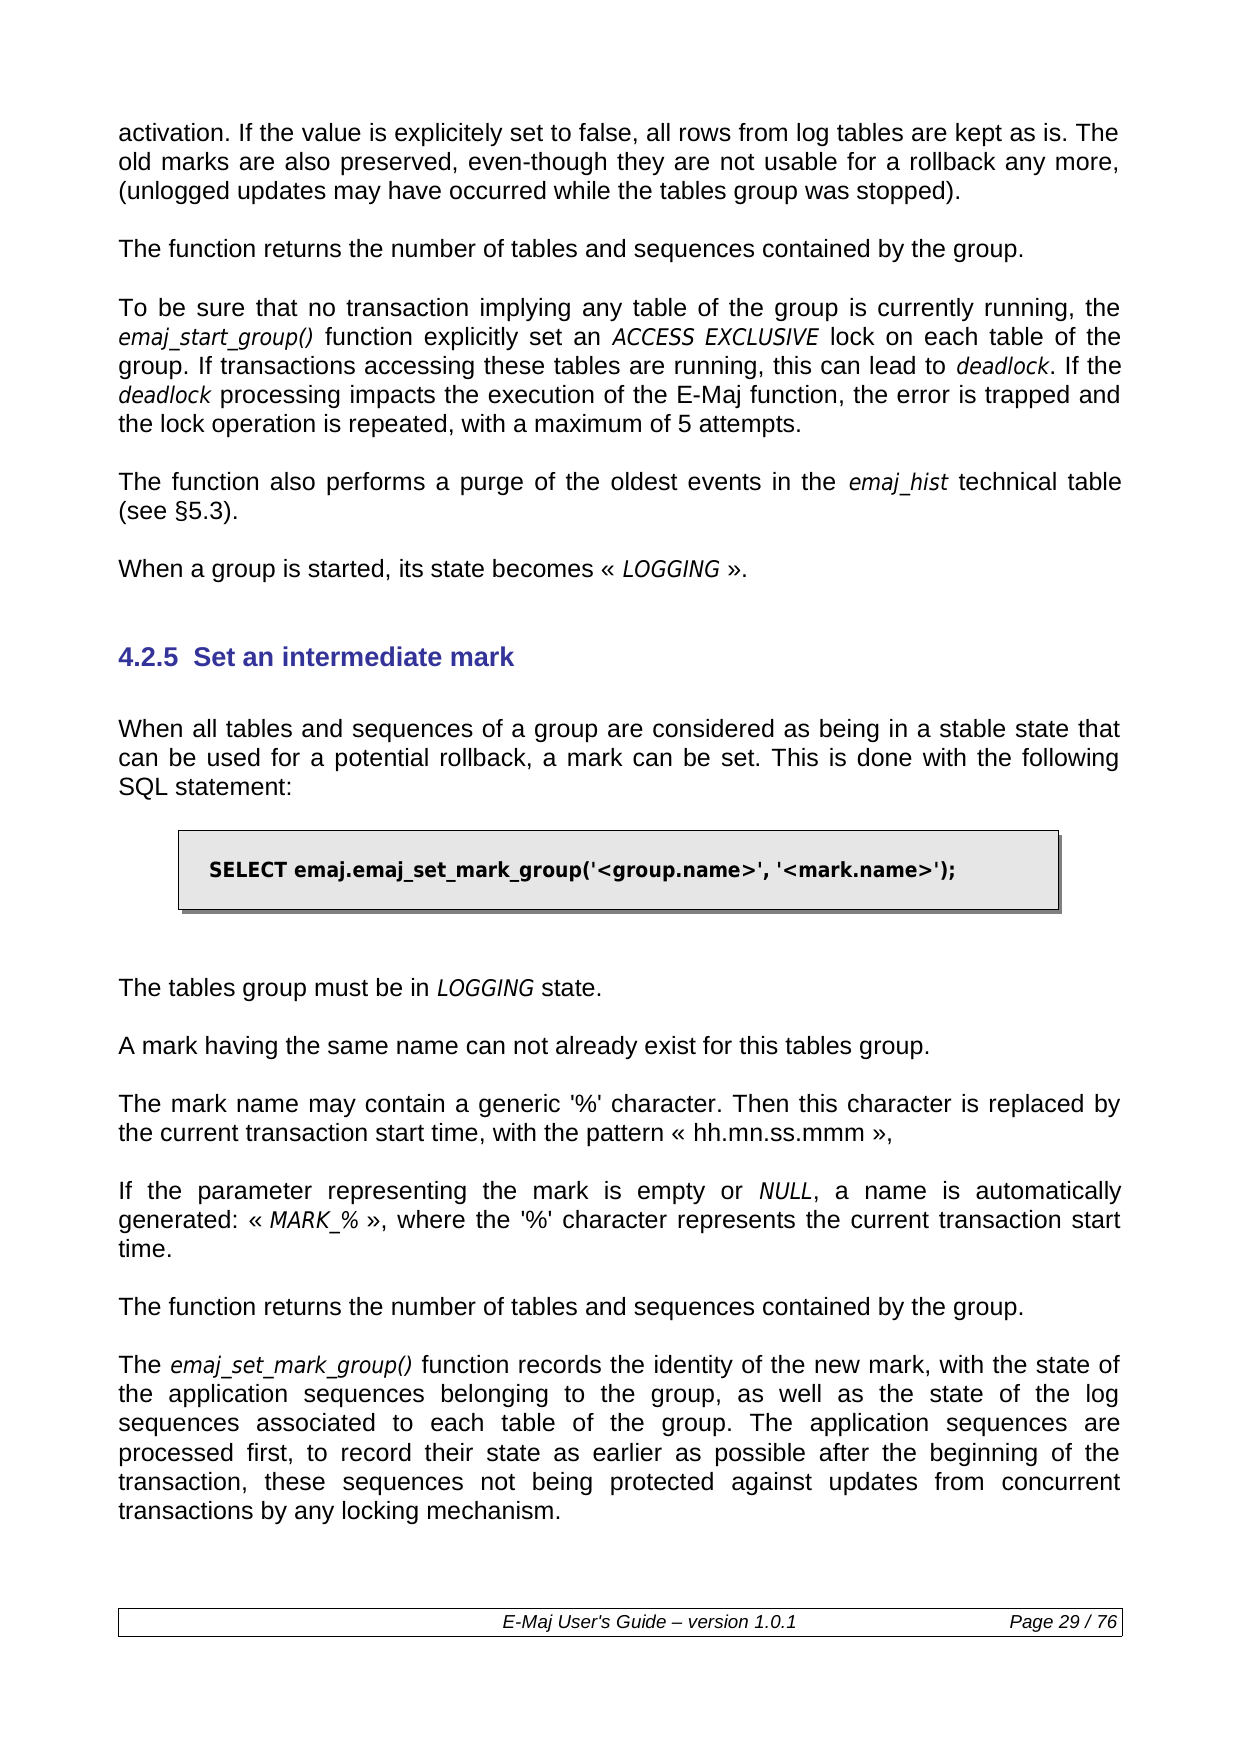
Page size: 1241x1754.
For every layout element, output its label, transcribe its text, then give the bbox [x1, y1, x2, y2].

text SELECT emaj.emaj_set_mark_group('<group.name>', '<mark.name>'); [179, 854, 1058, 879]
text The function returns the number of tables and sequences contained by the group. [118, 1292, 1122, 1321]
text activation. If the value is explicitely set to false, all rows from log tables are kept as is. The old marks are also preserved, even-though they are not usable for a rollback any more, (unlogged updates may have occurred while the tables group was stopped). [118, 118, 1122, 205]
text The mark name may contain a generic '%' character. Then this character is replaced by the current transaction start time, with the pattern « hh.mn.ss.mmm », [118, 1089, 1122, 1147]
text To be sure that no transaction implying any table of the group is currently running, the emaj_start_group() function explicitly set an ACCESS EXCLUSIVE lock on each table of the group. If transactions accessing these tables are running, this can lead to deadlock. If the deadlock processing impacts the execution of the E-Maj function, the error is trapped and the lock operation is repeated, with a maximum of 5 attempts. [118, 292, 1122, 438]
text The tables group must be in LOGGING state. [118, 972, 1122, 1001]
text A mark having the same name can not already exist for this tables group. [118, 1031, 1122, 1059]
subtitle Set an intermediate mark [118, 641, 1122, 672]
text When a group is started, its state becomes « LOGGING ». [118, 554, 1122, 583]
text The function also performs a purge of the oldest events in the emaj_hist technical table (see §5.3). [118, 467, 1122, 525]
text When all tables and sequences of a group are considered as being in a stable state that can be used for a potential rollback, a mark can be set. This is done with the following SQL statement: [118, 714, 1122, 801]
text The function returns the number of tables and sequences contained by the group. [118, 234, 1122, 263]
text The emaj_set_mark_group() function records the identity of the new mark, with the state of the application sequences belonging to the group, as well as the state of the log sequences associated to each table of the group. The application sequences are processed first, to record their state as earlier as possible after the beginning of the transaction, these sequences not being protected against updates from concurrent transactions by any locking mechanism. [118, 1350, 1122, 1524]
text If the parameter representing the mark is empty or NULL, a name is automatically generated: « MARK_% », where the '%' character represents the current transaction start time. [118, 1176, 1122, 1263]
